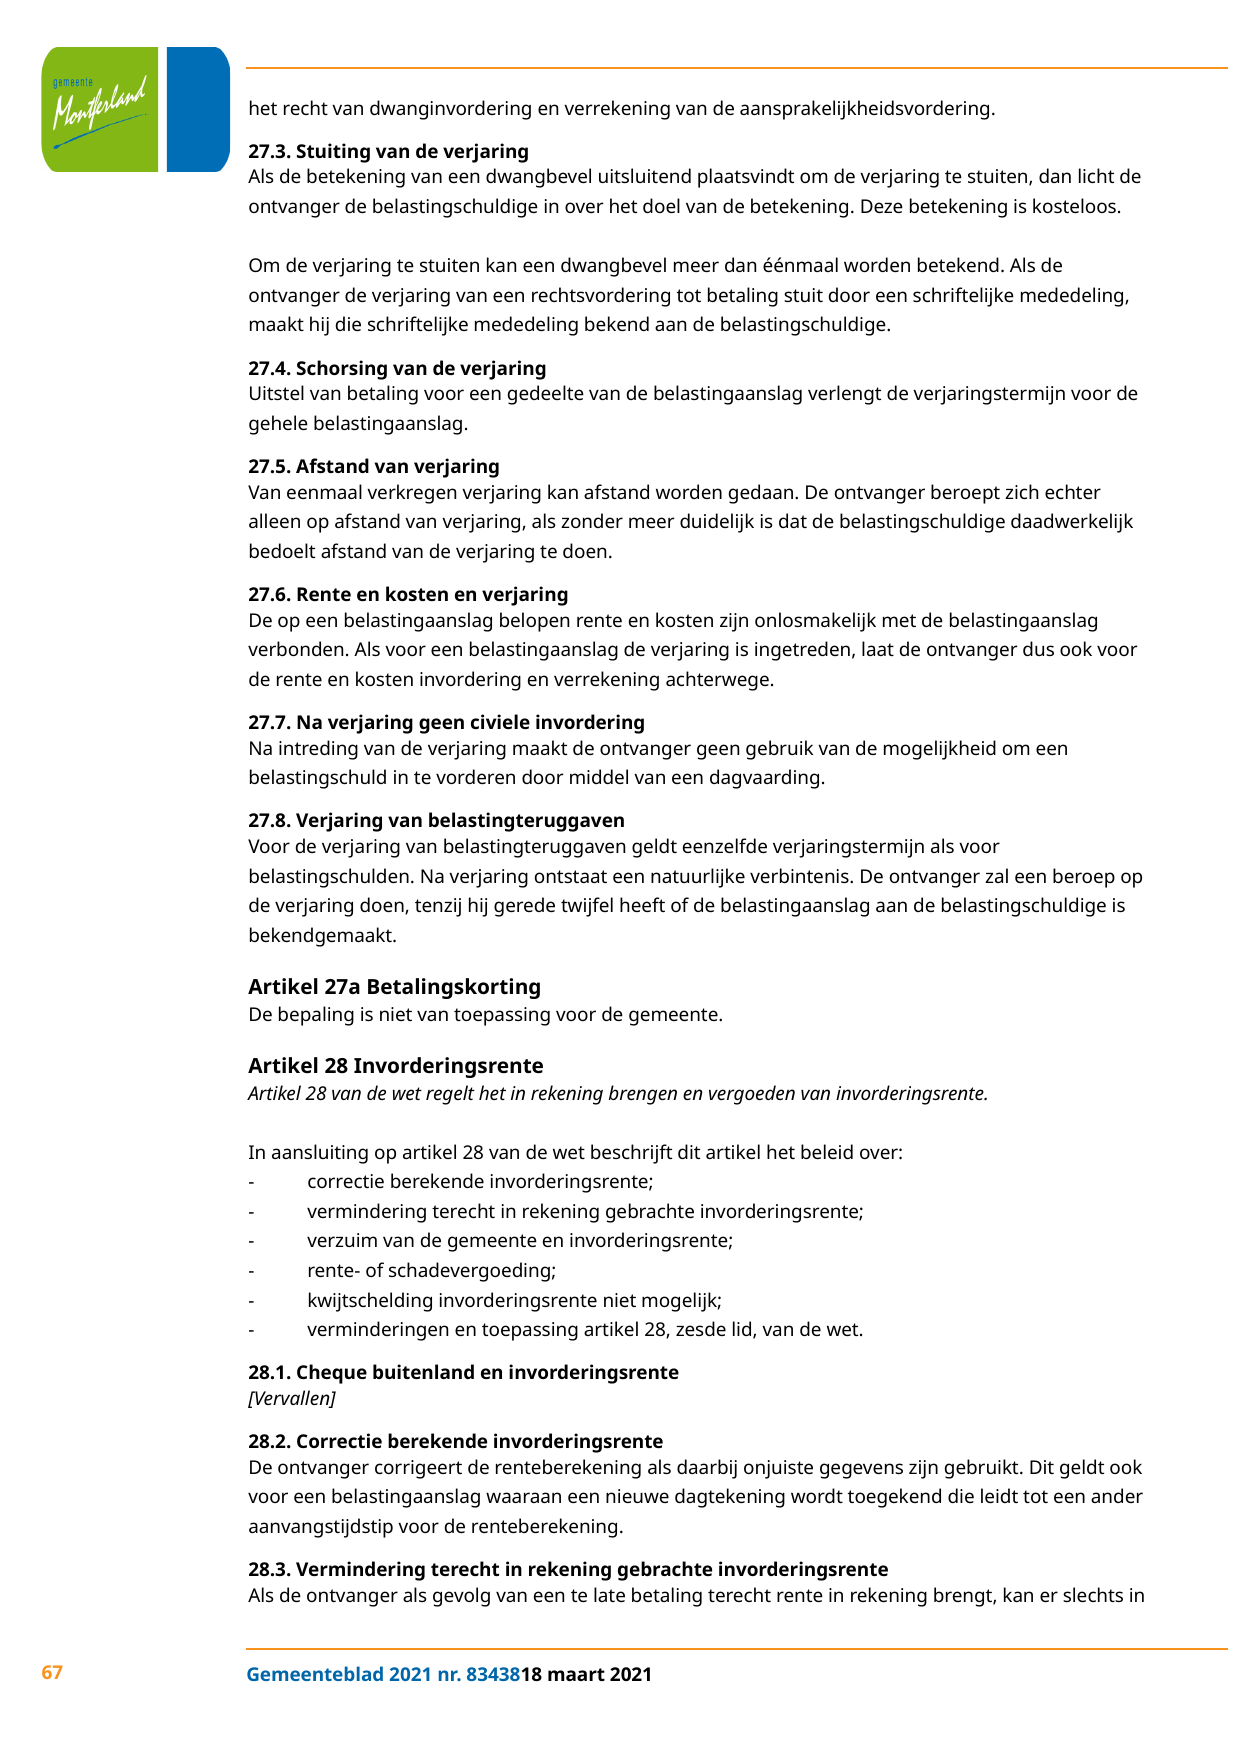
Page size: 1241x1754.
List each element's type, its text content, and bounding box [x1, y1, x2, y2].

text Uitstel van betaling voor een gedeelte van de belastingaanslag verlengt de verjaringstermijn voor de gehele belastingaanslag. [248, 380, 1152, 436]
list vermindering terecht in rekening gebrachte invorderingsrente; [248, 1198, 1152, 1224]
text De bepaling is niet van toepassing voor de gemeente. [248, 1001, 1152, 1027]
list verzuim van de gemeente en invorderingsrente; [248, 1228, 1152, 1253]
text Artikel 28 van de wet regelt het in rekening brengen en vergoeden van invorderingsrente. [248, 1080, 1152, 1106]
text 27.8. Verjaring van belastingteruggaven [248, 808, 1152, 833]
text 27.6. Rente en kosten en verjaring [248, 581, 1152, 607]
text Om de verjaring te stuiten kan een dwangbevel meer dan éénmaal worden betekend. Als de ontvanger de verjaring van een rechtsvordering tot betaling stuit door een schriftelijke mededeling, maakt hij die schriftelijke mededeling bekend aan de belastingschuldige. [248, 252, 1152, 337]
text Van eenmaal verkregen verjaring kan afstand worden gedaan. De ontvanger beroept zich echter alleen op afstand van verjaring, als zonder meer duidelijk is dat de belastingschuldige daadwerkelijk bedoelt afstand van de verjaring te doen. [248, 479, 1152, 564]
text 27.4. Schorsing van de verjaring [248, 355, 1152, 380]
text 28.3. Vermindering terecht in rekening gebrachte invorderingsrente [248, 1556, 1152, 1582]
list correctie berekende invorderingsrente; [248, 1168, 1152, 1194]
text Als de ontvanger als gevolg van een te late betaling terecht rente in rekening brengt, kan er slechts in [248, 1582, 1152, 1608]
text Artikel 28 Invorderingsrente [248, 1051, 1152, 1080]
text De op een belastingaanslag belopen rente en kosten zijn onlosmakelijk met de belastingaanslag verbonden. Als voor een belastingaanslag de verjaring is ingetreden, laat de ontvanger dus ook voor de rente en kosten invordering en verrekening achterwege. [248, 607, 1152, 692]
list verminderingen en toepassing artikel 28, zesde lid, van de wet. [248, 1316, 1152, 1342]
text 28.1. Cheque buitenland en invorderingsrente [248, 1359, 1152, 1385]
text 27.7. Na verjaring geen civiele invordering [248, 709, 1152, 735]
text Artikel 27a Betalingskorting [248, 972, 1152, 1001]
text Voor de verjaring van belastingteruggaven geldt eenzelfde verjaringstermijn als voor belastingschulden. Na verjaring ontstaat een natuurlijke verbintenis. De ontvanger zal een beroep op de verjaring doen, tenzij hij gerede twijfel heeft of de belastingaanslag aan de belastingschuldige is bekendgemaakt. [248, 833, 1152, 948]
text 27.5. Afstand van verjaring [248, 453, 1152, 479]
text In aansluiting op artikel 28 van de wet beschrijft dit artikel het beleid over: [248, 1139, 1152, 1165]
text 28.2. Correctie berekende invorderingsrente [248, 1428, 1152, 1454]
text het recht van dwanginvordering en verrekening van de aansprakelijkheidsvordering. [248, 95, 1152, 121]
list rente- of schadevergoeding; [248, 1257, 1152, 1283]
text 27.3. Stuiting van de verjaring [248, 138, 1152, 164]
picture [41, 47, 231, 172]
text Na intreding van de verjaring maakt de ontvanger geen gebruik van de mogelijkheid om een belastingschuld in te vorderen door middel van een dagvaarding. [248, 735, 1152, 790]
text [Vervallen] [248, 1385, 1152, 1411]
text Als de betekening van een dwangbevel uitsluitend plaatsvindt om de verjaring te stuiten, dan licht de ontvanger de belastingschuldige in over het doel van de betekening. Deze betekening is kosteloos. [248, 164, 1152, 219]
list kwijtschelding invorderingsrente niet mogelijk; [248, 1287, 1152, 1313]
text De ontvanger corrigeert de renteberekening als daarbij onjuiste gegevens zijn gebruikt. Dit geldt ook voor een belastingaanslag waaraan een nieuwe dagtekening wordt toegekend die leidt tot een ander aanvangstijdstip voor de renteberekening. [248, 1454, 1152, 1539]
